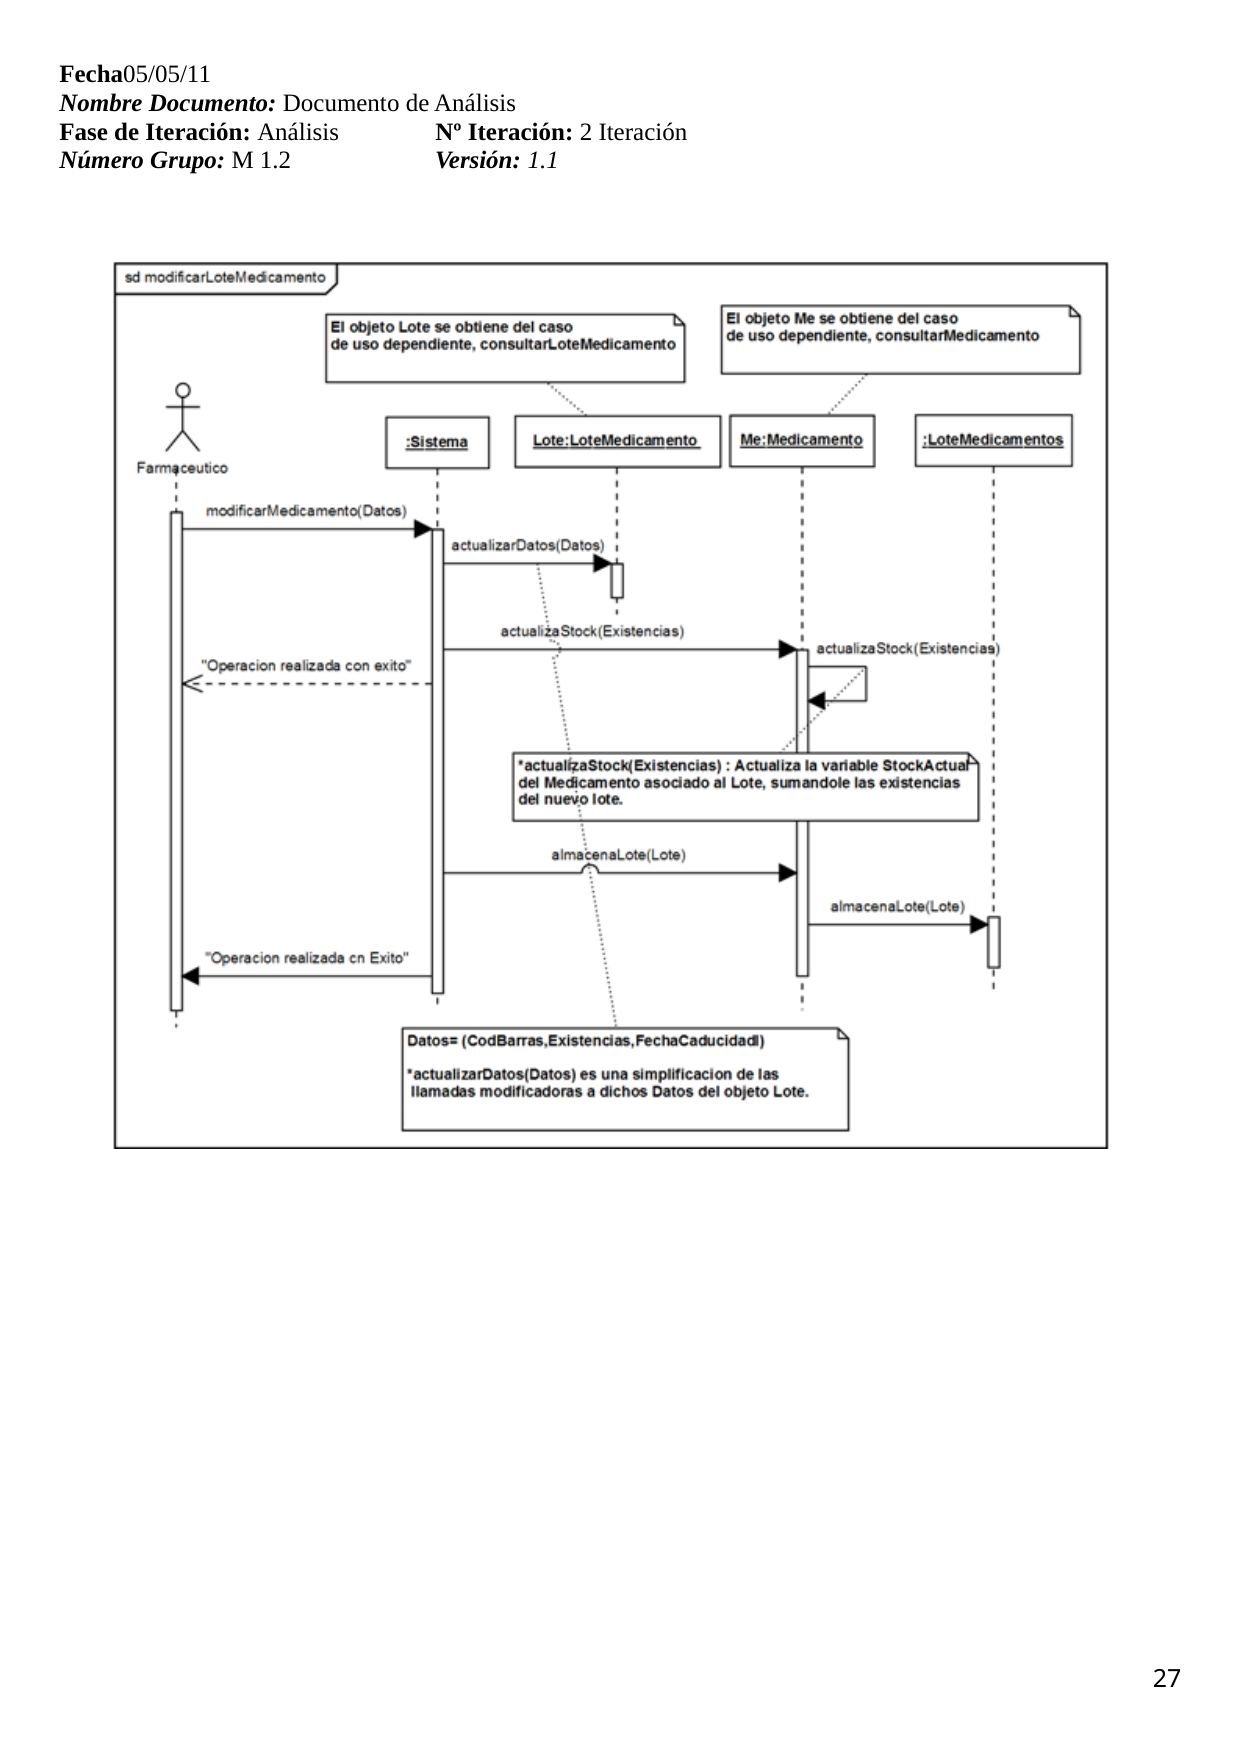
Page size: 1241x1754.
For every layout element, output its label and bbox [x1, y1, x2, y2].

picture [113, 261, 1109, 1149]
